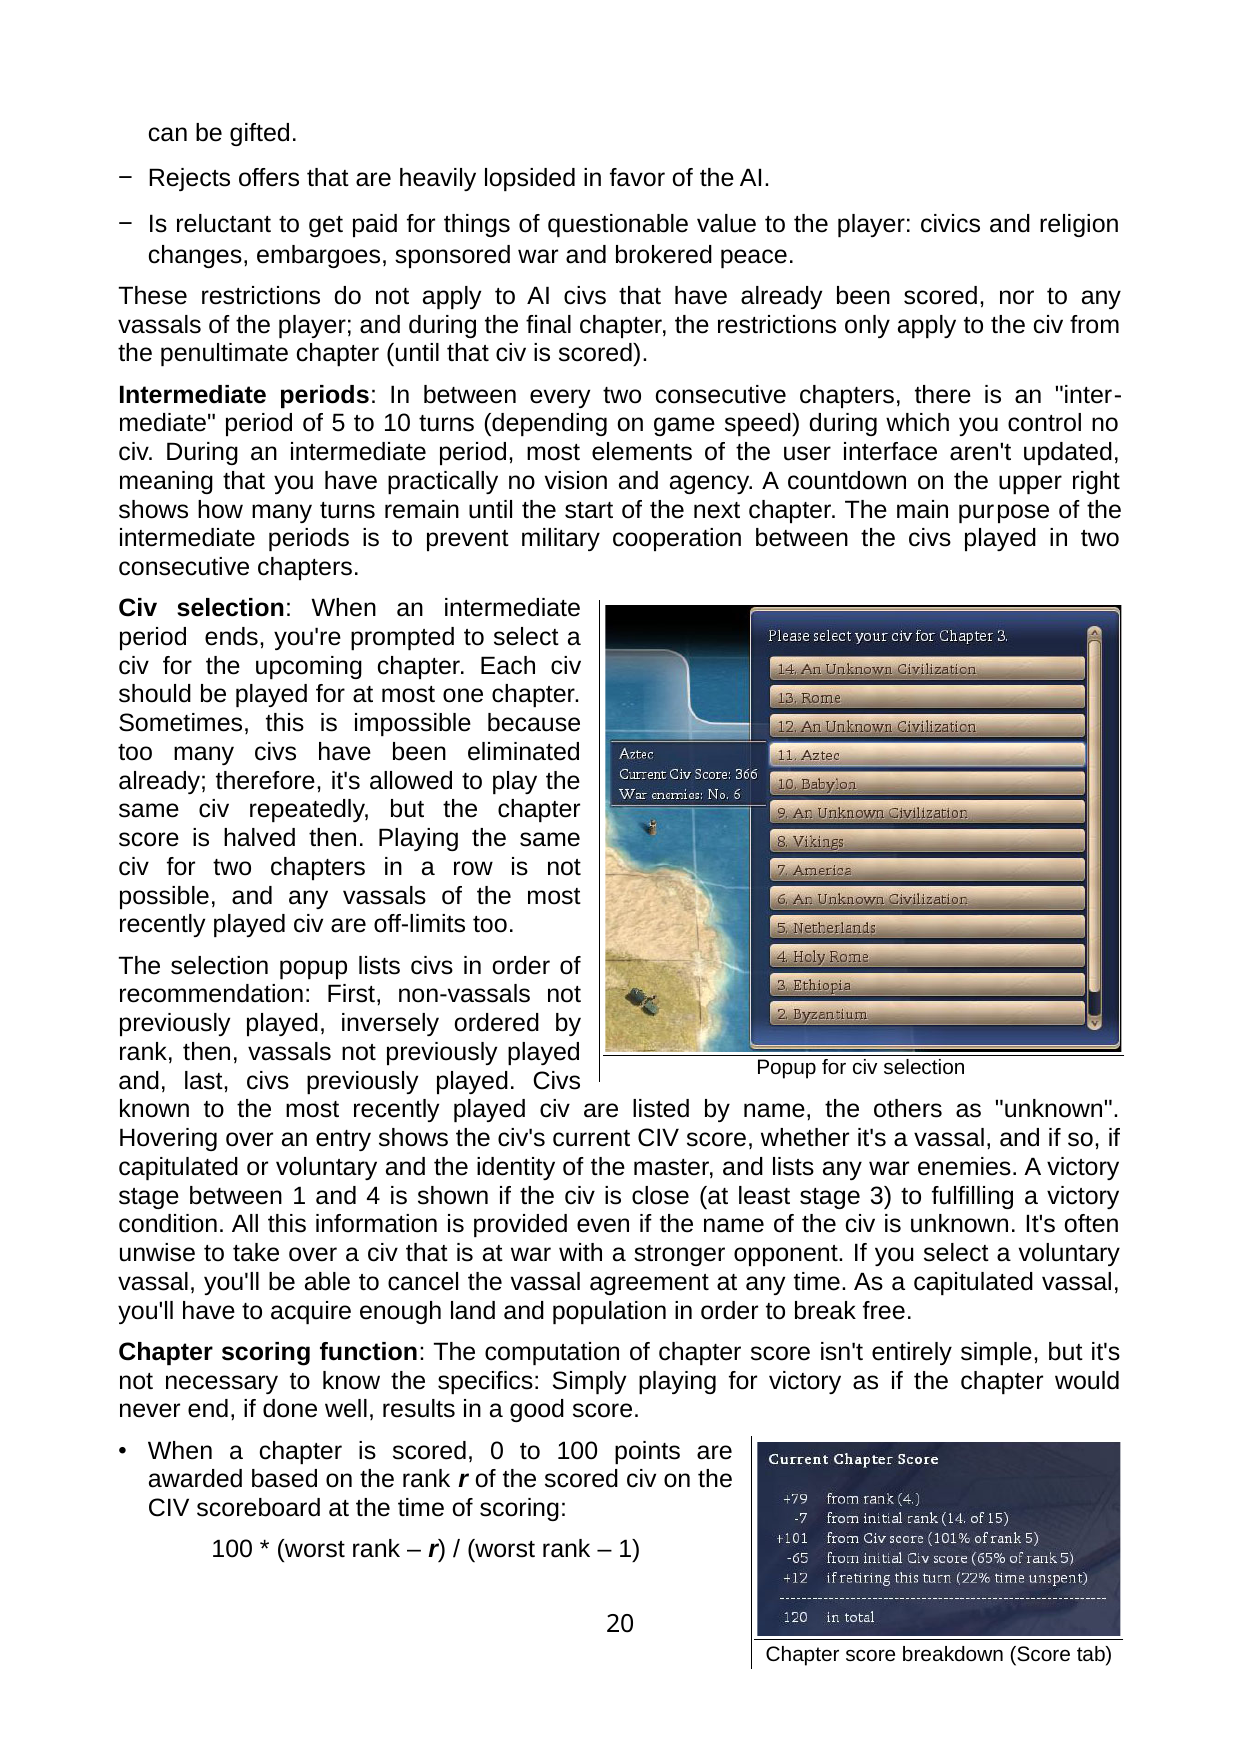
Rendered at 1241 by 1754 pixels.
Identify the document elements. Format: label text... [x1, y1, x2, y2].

text These restrictions do not apply to AI civs that have already been scored, nor to any vassals of the player; and during the final chapter, the restrictions only apply to the civ from the penultimate chapter (until that civ is scored). [118, 281, 1122, 367]
text Chapter scoring function: The computation of chapter score isn't entirely simple, but it's not necessary to know the specifics: Simply playing for victory as if the chapter would never end, if done well, results in a good score. [118, 1337, 1122, 1423]
text Intermediate periods: In between every two consecutive chapters, there is an "inter­mediate" period of 5 to 10 turns (depending on game speed) during which you control no civ. During an intermediate period, most elements of the user interface aren't updated, meaning that you have practically no vision and agency. A countdown on the upper right shows how many turns remain until the start of the next chapter. The main pur­pose of the intermediate periods is to prevent military cooperation between the civs played in two consecutive chapters. [118, 379, 1122, 581]
list Rejects offers that are heavily lopsided in favor of the AI. [118, 159, 1122, 193]
list [754, 1439, 1123, 1639]
list [752, 1436, 1126, 1669]
text Civ selection: When an intermediate period ends, you're prompted to select a civ for the upcoming chapter. Each civ should be played for at most one chapter. Sometimes, this is impossible because too many civs have been eliminated already; therefore, it's allowed to play the same civ repeatedly, but the chapter score is halved then. Playing the same civ for two chapters in a row is not possible, and any vassals of the most recently played civ are off-limits too. [118, 593, 1122, 1082]
list Is reluctant to get paid for things of questionable value to the player: civics and religion changes, embargoes, sponsored war and brokered peace. [118, 206, 1122, 268]
text Popup for civ selection [602, 1052, 1122, 1079]
picture [757, 1442, 1121, 1636]
text The selection popup lists civs in order of recommendation: First, non-vassals not previously played, inversely ordered by rank, then, vassals not previously played and, last, civs previously played. Civs known to the most recently played civ are listed by name, the others as "unknown". Hovering over an entry shows the civ's current CIV score, whether it's a vassal, and if so, if capitulated or voluntary and the identity of the master, and lists any war enemies. A victory stage between 1 and 4 is shown if the civ is close (at least stage 3) to fulfilling a victory condition. All this information is provided even if the name of the civ is unknown. It's often unwise to take over a civ that is at war with a stronger opponent. If you select a voluntary vassal, you'll be able to cancel the vassal agreement at any time. As a capitulated vassal, you'll have to acquire enough land and population in order to break free. [118, 951, 1122, 1324]
text 100 * (worst rank – r) / (worst rank – 1) [118, 1534, 751, 1563]
list can be gifted. [118, 118, 1122, 147]
picture [605, 605, 1122, 1052]
list Chapter score breakdown (Score tab) [754, 1640, 1123, 1666]
list When a chapter is scored, 0 to 100 points are awarded based on the rank r of the scored civ on the CIV scoreboard at the time of scoring: [118, 1436, 751, 1522]
